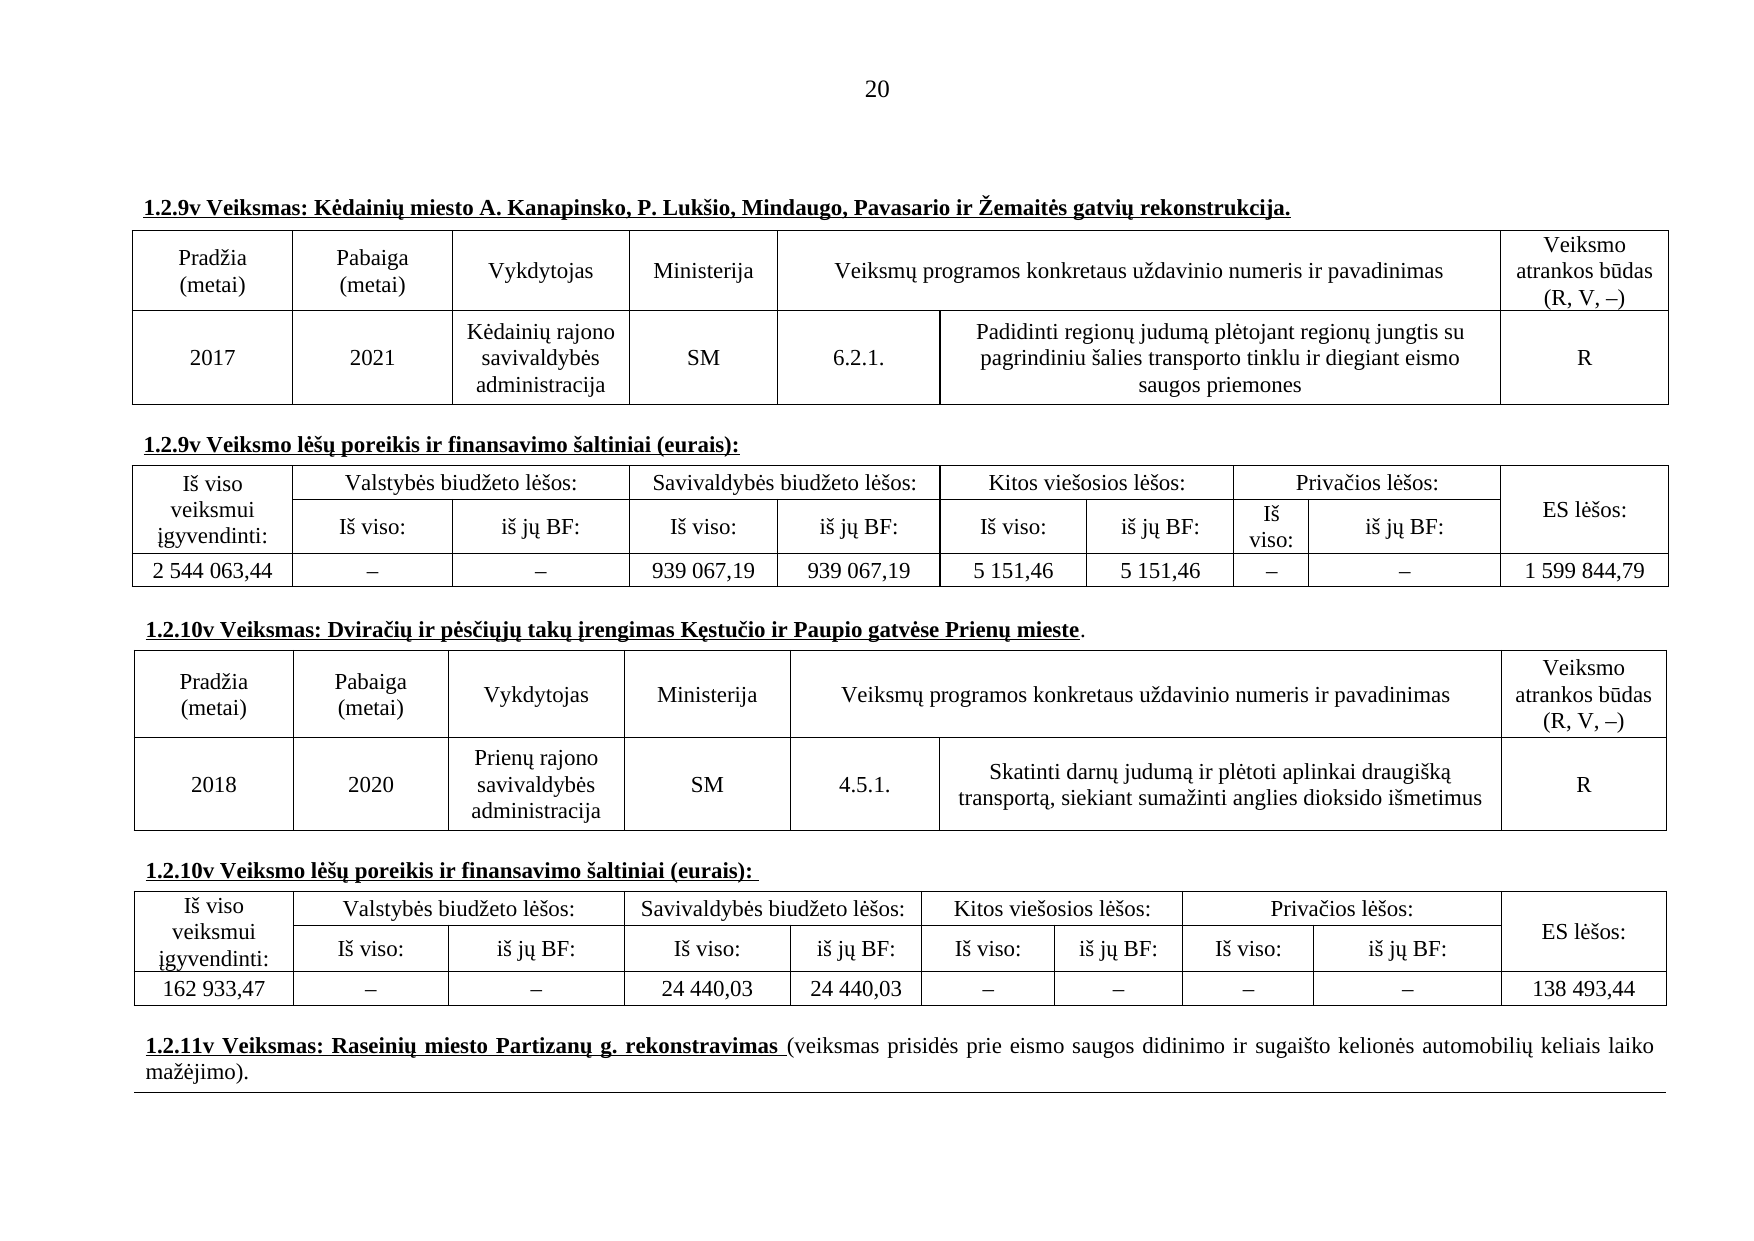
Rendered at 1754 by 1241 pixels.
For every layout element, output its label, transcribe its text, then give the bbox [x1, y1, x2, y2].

table_cell Iš viso: [941, 500, 1086, 552]
table_cell Iš viso: [1234, 500, 1308, 552]
table_header [128, 160, 132, 230]
table_cell 1 599 844,79 [1501, 554, 1668, 586]
table_cell 1.2.9v Veiksmo lėšų poreikis ir finansavimo šaltiniai (eurais): [132, 405, 1668, 465]
table_cell 6.2.1. [778, 311, 939, 404]
table_cell Iš viso: [630, 500, 777, 552]
table_cell [128, 971, 134, 1005]
table_cell [1669, 404, 1694, 465]
table_cell – [449, 972, 624, 1005]
table_cell 5 151,46 [1087, 554, 1233, 586]
table_cell Pradžia (metai) [133, 231, 292, 310]
table_cell 1.2.11v Veiksmas: Raseinių miesto Partizanų g. rekonstravimas (veiksmas prisidės prie eismo saugos didinimo ir sugaišto kelionės automobilių keliais laiko mažėjimo). [134, 1006, 1666, 1092]
table_header 1.2.9v Veiksmas: Kėdainių miesto A. Kanapinsko, P. Lukšio, Mindaugo, Pavasario ir Žemaitės gatvių rekonstrukcija. [132, 160, 1668, 230]
table_cell Pabaiga (metai) [293, 231, 452, 310]
table_cell [128, 650, 134, 737]
table_cell [1667, 650, 1694, 737]
table_cell Vykdytojas [453, 231, 629, 310]
table_cell Iš viso: [294, 926, 448, 971]
table_cell iš jų BF: [1314, 926, 1501, 971]
table_cell Privačios lėšos: [1234, 466, 1500, 499]
table_cell Iš viso: [922, 926, 1054, 971]
table_cell Veiksmų programos konkretaus uždavinio numeris ir pavadinimas [791, 651, 1501, 737]
table_cell ES lėšos: [1501, 466, 1668, 552]
table_cell [1667, 737, 1694, 830]
table_cell iš jų BF: [449, 926, 624, 971]
table_cell 2021 [293, 311, 452, 404]
table_cell Pradžia (metai) [135, 651, 293, 737]
table_cell Kitos viešosios lėšos: [941, 466, 1233, 499]
table_cell Prienų rajono savivaldybės administracija [449, 738, 624, 830]
table_cell iš jų BF: [1309, 500, 1500, 552]
table_cell – [1055, 972, 1182, 1005]
table_cell – [294, 972, 448, 1005]
table_cell iš jų BF: [1055, 926, 1182, 971]
table_cell SM [625, 738, 790, 830]
table_cell Valstybės biudžeto lėšos: [294, 892, 624, 924]
table_cell Privačios lėšos: [1183, 892, 1501, 924]
table_cell [1669, 310, 1694, 404]
table_cell 162 933,47 [135, 972, 293, 1005]
table_cell Pabaiga (metai) [294, 651, 448, 737]
table_cell 939 067,19 [630, 554, 777, 586]
table_cell 24 440,03 [791, 972, 921, 1005]
table_cell iš jų BF: [1087, 500, 1233, 552]
table_cell – [1309, 554, 1500, 586]
table_cell SM [630, 311, 777, 404]
table_cell iš jų BF: [791, 926, 921, 971]
table_cell – [453, 554, 629, 586]
table_cell R [1502, 738, 1666, 830]
table_cell [1667, 891, 1694, 924]
table_cell [1666, 830, 1694, 891]
table_cell [128, 1005, 134, 1092]
table_cell [128, 499, 132, 552]
table_cell 5 151,46 [941, 554, 1086, 586]
table_cell [128, 230, 132, 310]
table_cell Valstybės biudžeto lėšos: [293, 466, 629, 499]
table_cell [128, 404, 132, 465]
table_cell Ministerija [625, 651, 790, 737]
table_cell Veiksmų programos konkretaus uždavinio numeris ir pavadinimas [778, 231, 1500, 310]
table_cell – [293, 554, 452, 586]
table_cell Savivaldybės biudžeto lėšos: [630, 466, 939, 499]
table_cell Savivaldybės biudžeto lėšos: [625, 892, 921, 924]
table_cell 4.5.1. [791, 738, 939, 830]
table_cell [128, 925, 134, 971]
table_cell [1667, 971, 1694, 1005]
table_cell [1667, 925, 1694, 971]
table_cell 138 493,44 [1502, 972, 1666, 1005]
table_cell Iš viso: [1183, 926, 1313, 971]
table_cell Kėdainių rajono savivaldybės administracija [453, 311, 629, 404]
table_cell iš jų BF: [778, 500, 939, 552]
table_cell Iš viso veiksmui įgyvendinti: [133, 466, 292, 552]
table_cell Iš viso: [293, 500, 452, 552]
table_cell Ministerija [630, 231, 777, 310]
table_cell Iš viso: [625, 926, 790, 971]
table_header [1669, 160, 1694, 230]
table_cell [128, 553, 132, 586]
table_cell 2020 [294, 738, 448, 830]
table_cell [128, 737, 134, 830]
table_cell Vykdytojas [449, 651, 624, 737]
table_cell [128, 310, 132, 404]
table_header 1.2.10v Veiksmas: Dviračių ir pėsčiųjų takų įrengimas Kęstučio ir Paupio gatvėse Prienų mieste. [134, 616, 1666, 650]
table_cell [1669, 553, 1694, 586]
table_cell R [1501, 311, 1668, 404]
table_cell 24 440,03 [625, 972, 790, 1005]
table_cell Iš viso veiksmui įgyvendinti: [135, 892, 293, 971]
table_cell [1669, 230, 1694, 310]
table_cell 939 067,19 [778, 554, 939, 586]
table_header [128, 616, 134, 650]
table_header [1666, 616, 1694, 650]
table_cell – [1314, 972, 1501, 1005]
table_cell [1669, 465, 1694, 499]
table_cell Veiksmo atrankos būdas (R, V, –) [1501, 231, 1668, 310]
table_cell Skatinti darnų judumą ir plėtoti aplinkai draugišką transportą, siekiant sumažinti anglies dioksido išmetimus [940, 738, 1501, 830]
table_cell 2018 [135, 738, 293, 830]
table_cell Kitos viešosios lėšos: [922, 892, 1182, 924]
table_cell 2017 [133, 311, 292, 404]
table_cell [1669, 499, 1694, 552]
table_cell – [1234, 554, 1308, 586]
table_cell [128, 830, 134, 891]
table_cell Padidinti regionų judumą plėtojant regionų jungtis su pagrindiniu šalies transporto tinklu ir diegiant eismo saugos priemones [941, 311, 1500, 404]
table_cell ES lėšos: [1502, 892, 1666, 971]
table_cell [1666, 1005, 1694, 1092]
table_cell 2 544 063,44 [133, 554, 292, 586]
table_cell – [1183, 972, 1313, 1005]
table_cell iš jų BF: [453, 500, 629, 552]
table_cell 1.2.10v Veiksmo lėšų poreikis ir finansavimo šaltiniai (eurais): [134, 831, 1666, 891]
table_cell Veiksmo atrankos būdas (R, V, –) [1502, 651, 1666, 737]
table_cell – [922, 972, 1054, 1005]
table_cell [128, 891, 134, 924]
table_cell [128, 465, 132, 499]
